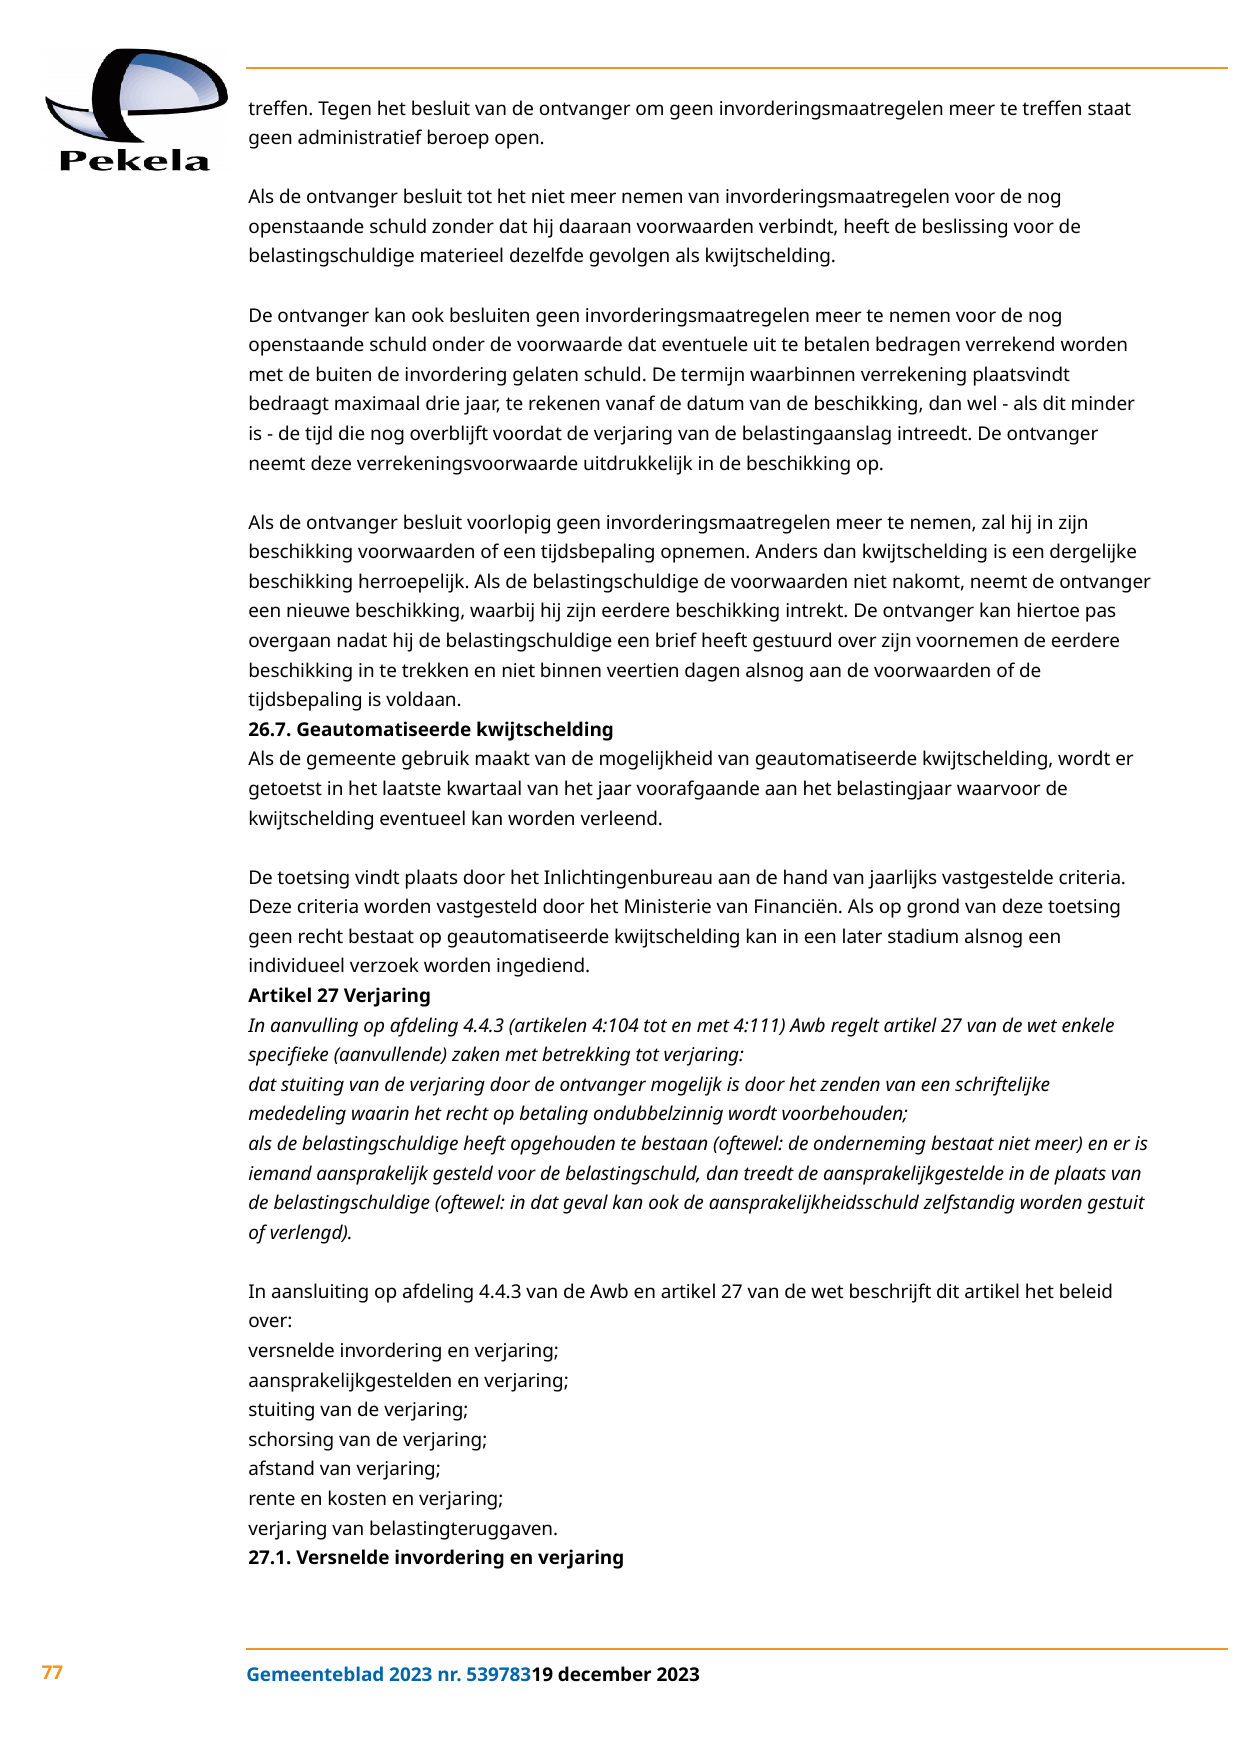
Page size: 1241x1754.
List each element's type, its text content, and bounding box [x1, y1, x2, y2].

text De toetsing vindt plaats door het Inlichtingenbureau aan de hand van jaarlijks vastgestelde criteria. Deze criteria worden vastgesteld door het Ministerie van Financiën. Als op grond van deze toetsing geen recht bestaat op geautomatiseerde kwijtschelding kan in een later stadium alsnog een individueel verzoek worden ingediend. [248, 864, 1152, 978]
picture [41, 47, 231, 172]
text In aanvulling op afdeling 4.4.3 (artikelen 4:104 tot en met 4:111) Awb regelt artikel 27 van de wet enkele specifieke (aanvullende) zaken met betrekking tot verjaring: [248, 1012, 1152, 1067]
text stuiting van de verjaring; [248, 1396, 1152, 1422]
text versnelde invordering en verjaring; [248, 1337, 1152, 1363]
text als de belastingschuldige heeft opgehouden te bestaan (oftewel: de onderneming bestaat niet meer) en er is iemand aansprakelijk gesteld voor de belastingschuld, dan treedt de aansprakelijkgestelde in de plaats van de belastingschuldige (oftewel: in dat geval kan ook de aansprakelijkheidsschuld zelfstandig worden gestuit of verlengd). [248, 1130, 1152, 1245]
text verjaring van belastingteruggaven. [248, 1515, 1152, 1541]
text Artikel 27 Verjaring [248, 982, 1152, 1008]
text Als de gemeente gebruik maakt van de mogelijkheid van geautomatiseerde kwijtschelding, wordt er getoetst in het laatste kwartaal van het jaar voorafgaande aan het belastingjaar waarvoor de kwijtschelding eventueel kan worden verleend. [248, 746, 1152, 831]
text treffen. Tegen het besluit van de ontvanger om geen invorderingsmaatregelen meer te treffen staat geen administratief beroep open. [248, 95, 1152, 150]
text In aansluiting op afdeling 4.4.3 van de Awb en artikel 27 van de wet beschrijft dit artikel het beleid over: [248, 1278, 1152, 1333]
text afstand van verjaring; [248, 1456, 1152, 1481]
text De ontvanger kan ook besluiten geen invorderingsmaatregelen meer te nemen voor de nog openstaande schuld onder de voorwaarde dat eventuele uit te betalen bedragen verrekend worden met de buiten de invordering gelaten schuld. De termijn waarbinnen verrekening plaatsvindt bedraagt maximaal drie jaar, te rekenen vanaf de datum van de beschikking, dan wel - als dit minder is - de tijd die nog overblijft voordat de verjaring van de belastingaanslag intreedt. De ontvanger neemt deze verrekeningsvoorwaarde uitdrukkelijk in de beschikking op. [248, 302, 1152, 476]
text dat stuiting van de verjaring door de ontvanger mogelijk is door het zenden van een schriftelijke mededeling waarin het recht op betaling ondubbelzinnig wordt voorbehouden; [248, 1071, 1152, 1126]
text aansprakelijkgestelden en verjaring; [248, 1367, 1152, 1393]
text 26.7. Geautomatiseerde kwijtschelding [248, 716, 1152, 742]
text rente en kosten en verjaring; [248, 1485, 1152, 1511]
text schorsing van de verjaring; [248, 1426, 1152, 1452]
text 27.1. Versnelde invordering en verjaring [248, 1544, 1152, 1570]
text Als de ontvanger besluit voorlopig geen invorderingsmaatregelen meer te nemen, zal hij in zijn beschikking voorwaarden of een tijdsbepaling opnemen. Anders dan kwijtschelding is een dergelijke beschikking herroepelijk. Als de belastingschuldige de voorwaarden niet nakomt, neemt de ontvanger een nieuwe beschikking, waarbij hij zijn eerdere beschikking intrekt. De ontvanger kan hiertoe pas overgaan nadat hij de belastingschuldige een brief heeft gestuurd over zijn voornemen de eerdere beschikking in te trekken en niet binnen veertien dagen alsnog aan de voorwaarden of de tijdsbepaling is voldaan. [248, 509, 1152, 712]
text Als de ontvanger besluit tot het niet meer nemen van invorderingsmaatregelen voor de nog openstaande schuld zonder dat hij daaraan voorwaarden verbindt, heeft de beslissing voor de belastingschuldige materieel dezelfde gevolgen als kwijtschelding. [248, 183, 1152, 268]
